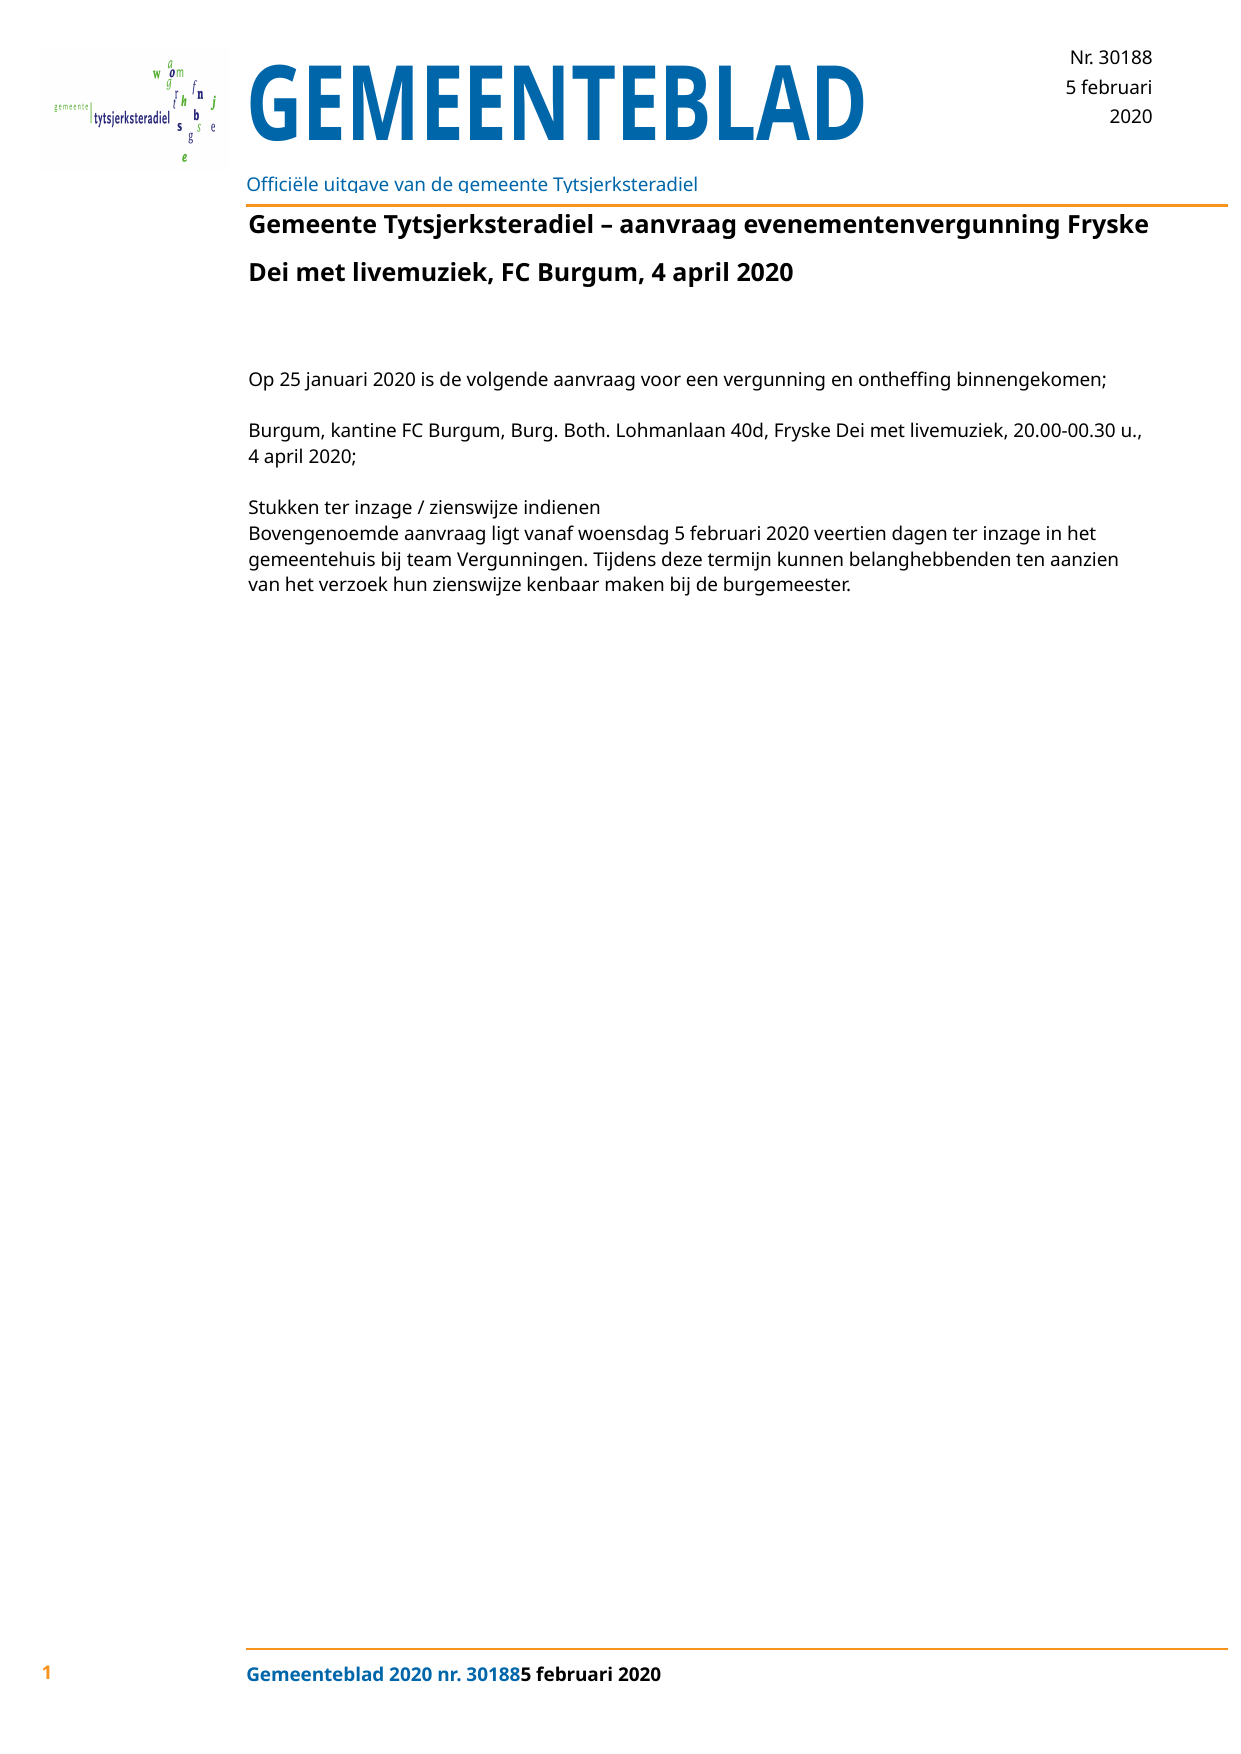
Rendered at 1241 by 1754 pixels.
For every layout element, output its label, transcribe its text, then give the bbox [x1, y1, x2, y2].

text Gemeente Tytsjerksteradiel – aanvraag evenementenvergunning Fryske Dei met livemuziek, FC Burgum, 4 april 2020 [248, 207, 1152, 288]
text Burgum, kantine FC Burgum, Burg. Both. Lohmanlaan 40d, Fryske Dei met livemuziek, 20.00-00.30 u., 4 april 2020; [248, 417, 1152, 469]
picture [41, 47, 231, 172]
text Stukken ter inzage / zienswijze indienen [248, 494, 1152, 520]
text Bovengenoemde aanvraag ligt vanaf woensdag 5 februari 2020 veertien dagen ter inzage in het gemeentehuis bij team Vergunningen. Tijdens deze termijn kunnen belanghebbenden ten aanzien van het verzoek hun zienswijze kenbaar maken bij de burgemeester. [248, 520, 1152, 597]
text Op 25 januari 2020 is de volgende aanvraag voor een vergunning en ontheffing binnengekomen; [248, 366, 1152, 391]
